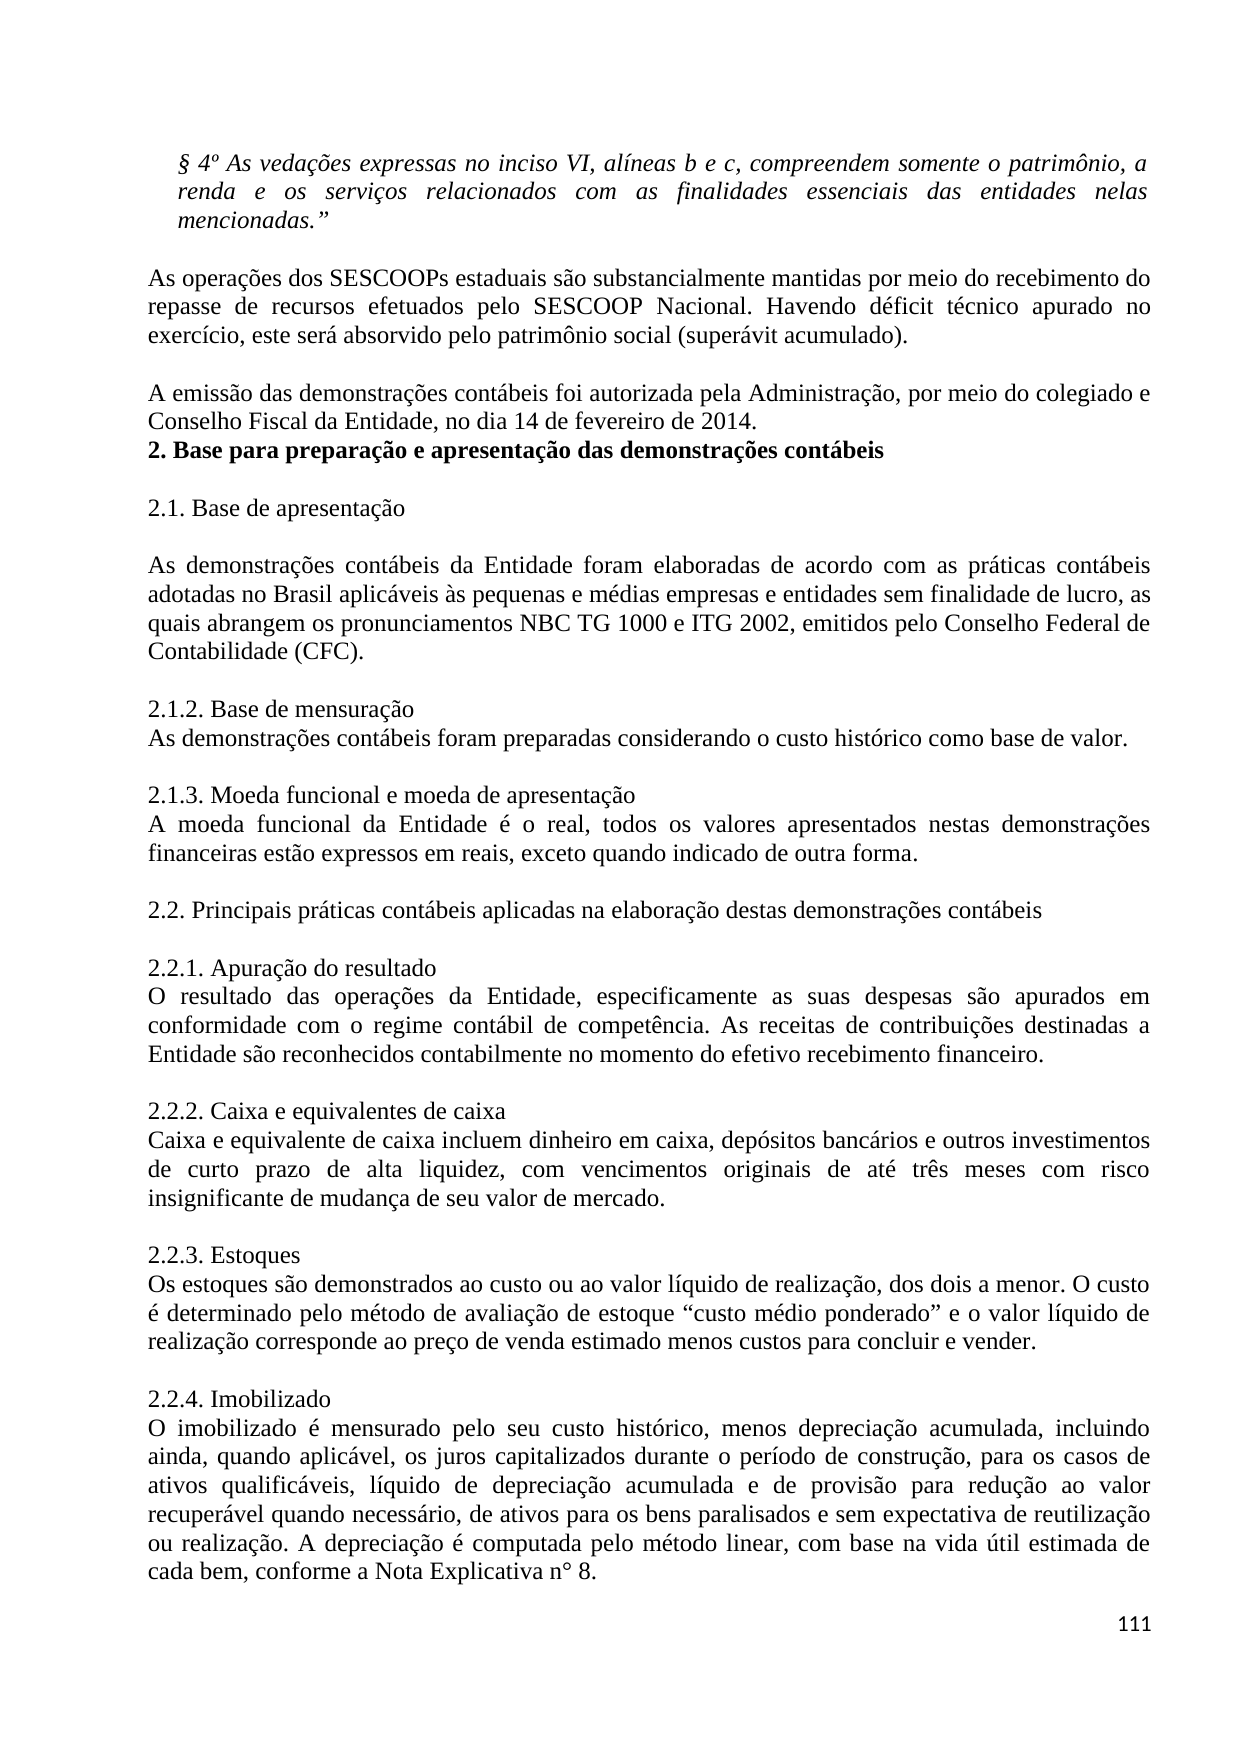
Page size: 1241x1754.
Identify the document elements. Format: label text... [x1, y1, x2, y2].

text As demonstrações contábeis da Entidade foram elaboradas de acordo com as práticas contábeis adotadas no Brasil aplicáveis às pequenas e médias empresas e entidades sem finalidade de lucro, as quais abrangem os pronunciamentos NBC TG 1000 e ITG 2002, emitidos pelo Conselho Federal de Contabilidade (CFC). [148, 550, 1152, 665]
text 2.1.2. Base de mensuração [148, 694, 1152, 723]
text A emissão das demonstrações contábeis foi autorizada pela Administração, por meio do colegiado e Conselho Fiscal da Entidade, no dia 14 de fevereiro de 2014. [148, 378, 1152, 435]
title O resultado das operações da Entidade, especificamente as suas despesas são apurados em conformidade com o regime contábil de competência. As receitas de contribuições destinadas a Entidade são reconhecidos contabilmente no momento do efetivo recebimento financeiro. [148, 981, 1152, 1068]
title 2.2.2. Caixa e equivalentes de caixa [148, 1096, 1152, 1125]
text Os estoques são demonstrados ao custo ou ao valor líquido de realização, dos dois a menor. O custo é determinado pelo método de avaliação de estoque “custo médio ponderado” e o valor líquido de realização corresponde ao preço de venda estimado menos custos para concluir e vender. [148, 1269, 1152, 1355]
text A moeda funcional da Entidade é o real, todos os valores apresentados nestas demonstrações financeiras estão expressos em reais, exceto quando indicado de outra forma. [148, 809, 1152, 866]
title 2.2.4. Imobilizado [148, 1384, 1152, 1413]
title 2.1. Base de apresentação [148, 493, 1152, 521]
title 2.2.3. Estoques [148, 1240, 1152, 1269]
title 2.2.1. Apuração do resultado [148, 953, 1152, 981]
text 2. Base para preparação e apresentação das demonstrações contábeis [148, 435, 1152, 464]
text O imobilizado é mensurado pelo seu custo histórico, menos depreciação acumulada, incluindo ainda, quando aplicável, os juros capitalizados durante o período de construção, para os casos de ativos qualificáveis, líquido de depreciação acumulada e de provisão para redução ao valor recuperável quando necessário, de ativos para os bens paralisados e sem expectativa de reutilização ou realização. A depreciação é computada pelo método linear, com base na vida útil estimada de cada bem, conforme a Nota Explicativa n° 8. [148, 1413, 1152, 1585]
text 2.2. Principais práticas contábeis aplicadas na elaboração destas demonstrações contábeis [148, 895, 1152, 924]
text 2.1.3. Moeda funcional e moeda de apresentação [148, 780, 1152, 809]
text As operações dos SESCOOPs estaduais são substancialmente mantidas por meio do recebimento do repasse de recursos efetuados pelo SESCOOP Nacional. Havendo déficit técnico apurado no exercício, este será absorvido pelo patrimônio social (superávit acumulado). [148, 263, 1152, 349]
text § 4º As vedações expressas no inciso VI, alíneas b e c, compreendem somente o patrimônio, a renda e os serviços relacionados com as finalidades essenciais das entidades nelas mencionadas.” [177, 148, 1152, 234]
text As demonstrações contábeis foram preparadas considerando o custo histórico como base de valor. [148, 723, 1152, 751]
text Caixa e equivalente de caixa incluem dinheiro em caixa, depósitos bancários e outros investimentos de curto prazo de alta liquidez, com vencimentos originais de até três meses com risco insignificante de mudança de seu valor de mercado. [148, 1125, 1152, 1211]
